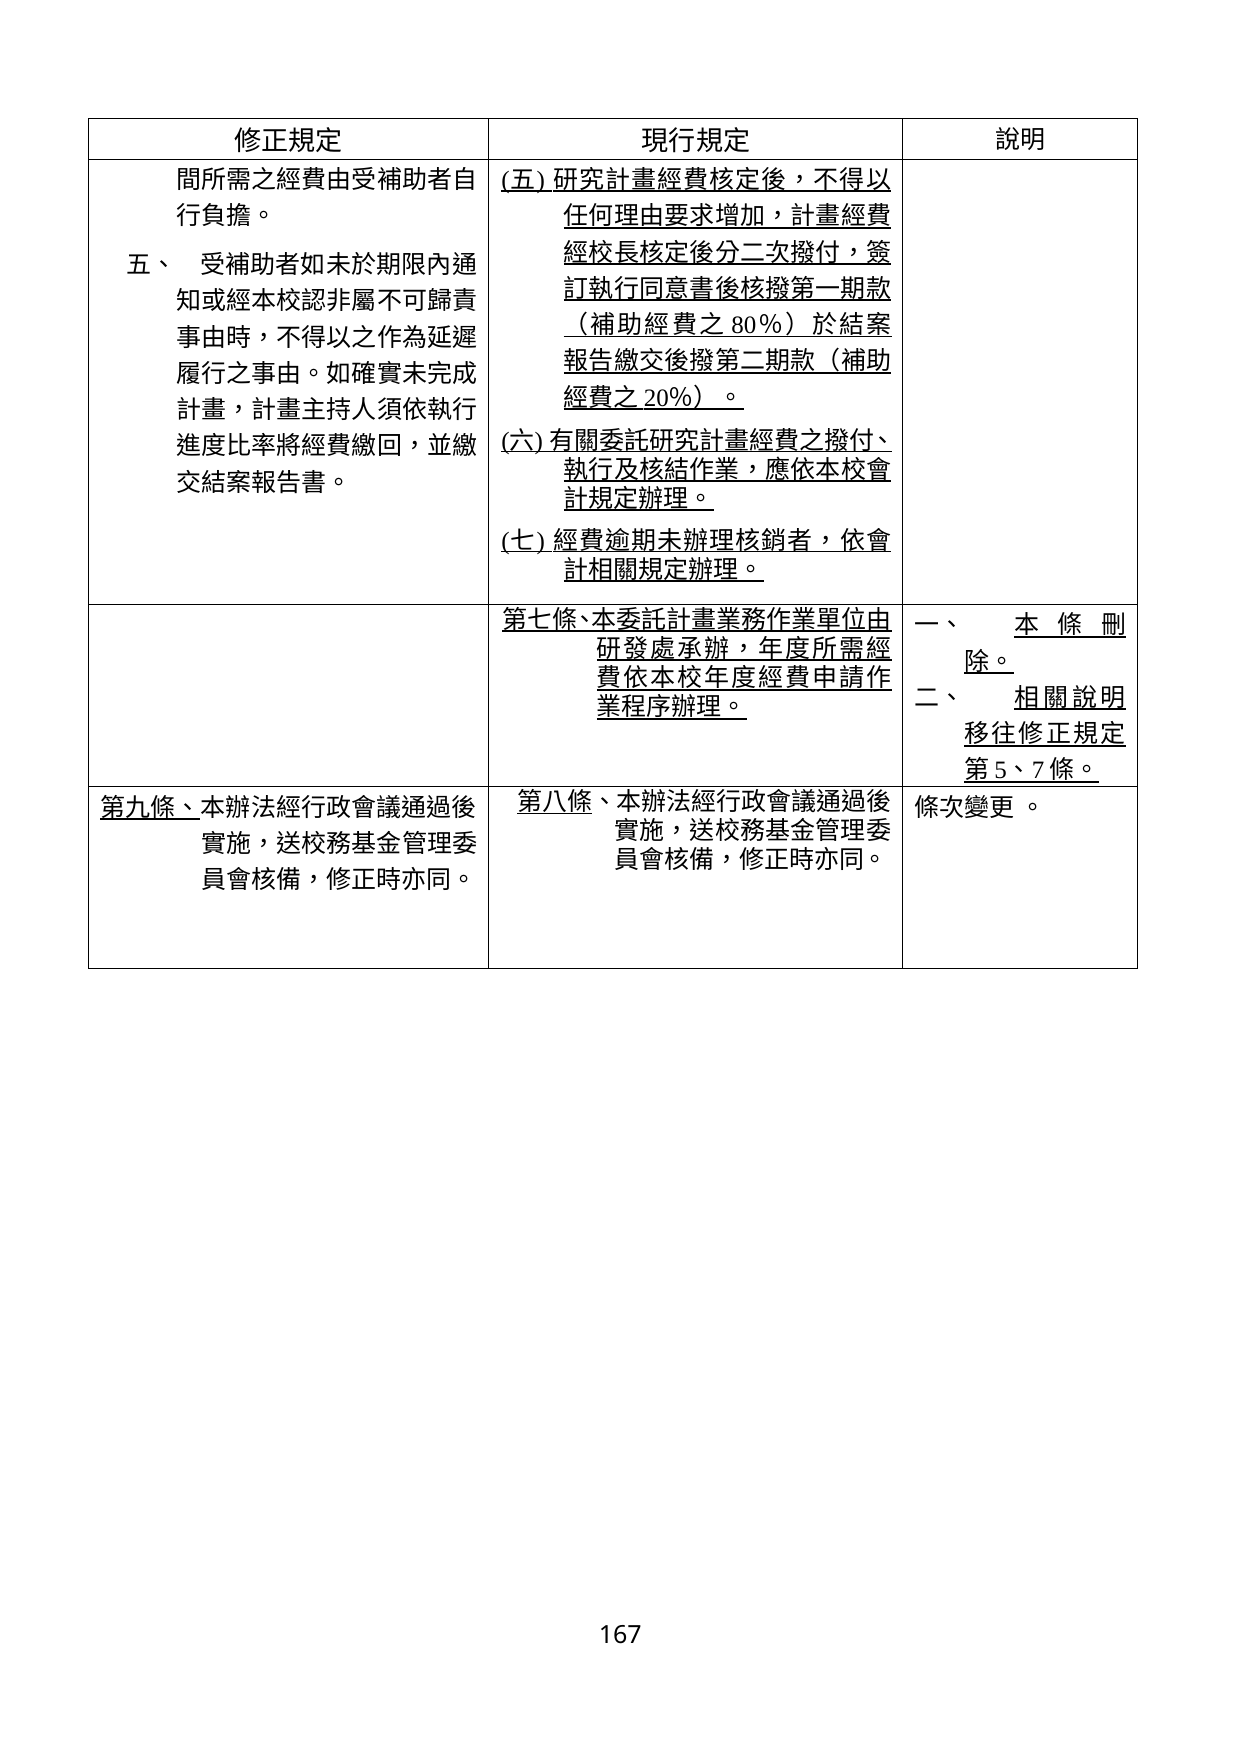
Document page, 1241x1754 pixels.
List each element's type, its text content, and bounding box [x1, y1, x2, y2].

table_header 修正規定 [89, 119, 488, 158]
table_cell 第八條、本辦法經行政會議通過後實施，送校務基金管理委員會核備，修正時亦同。 [489, 787, 902, 967]
table_header 說明 [903, 119, 1137, 158]
table_cell (五) 研究計畫經費核定後，不得以任何理由要求增加，計畫經費經校長核定後分二次撥付，簽訂執行同意書後核撥第一期款（補助經費之80％）於結案報告繳交後撥第二期款（補助經費之20％）。 (六) 有關委託研究計畫經費之撥付、執行及核結作業，應依本校會計規定辦理。 (七) 經費逾期未辦理核銷者，依會計相關規定辦理。 [489, 160, 902, 604]
table_cell 第七條、本委託計畫業務作業單位由研發處承辦，年度所需經費依本校年度經費申請作業程序辦理。 [489, 605, 902, 786]
table_cell 間所需之經費由受補助者自行負擔。 受補助者如未於期限內通知或經本校認非屬不可歸責事由時，不得以之作為延遲履行之事由。如確實未完成計畫，計畫主持人須依執行進度比率將經費繳回，並繳交結案報告書。 [89, 160, 488, 604]
table_cell 第九條、本辦法經行政會議通過後實施，送校務基金管理委員會核備，修正時亦同。 [89, 787, 488, 967]
table_header 現行規定 [489, 119, 902, 158]
table_cell [89, 605, 488, 786]
table_cell 本條刪除。 相關說明移往修正規定第5、7條。 [903, 605, 1137, 786]
table_cell 條次變更 。 [903, 787, 1137, 967]
table_cell [903, 160, 1137, 604]
